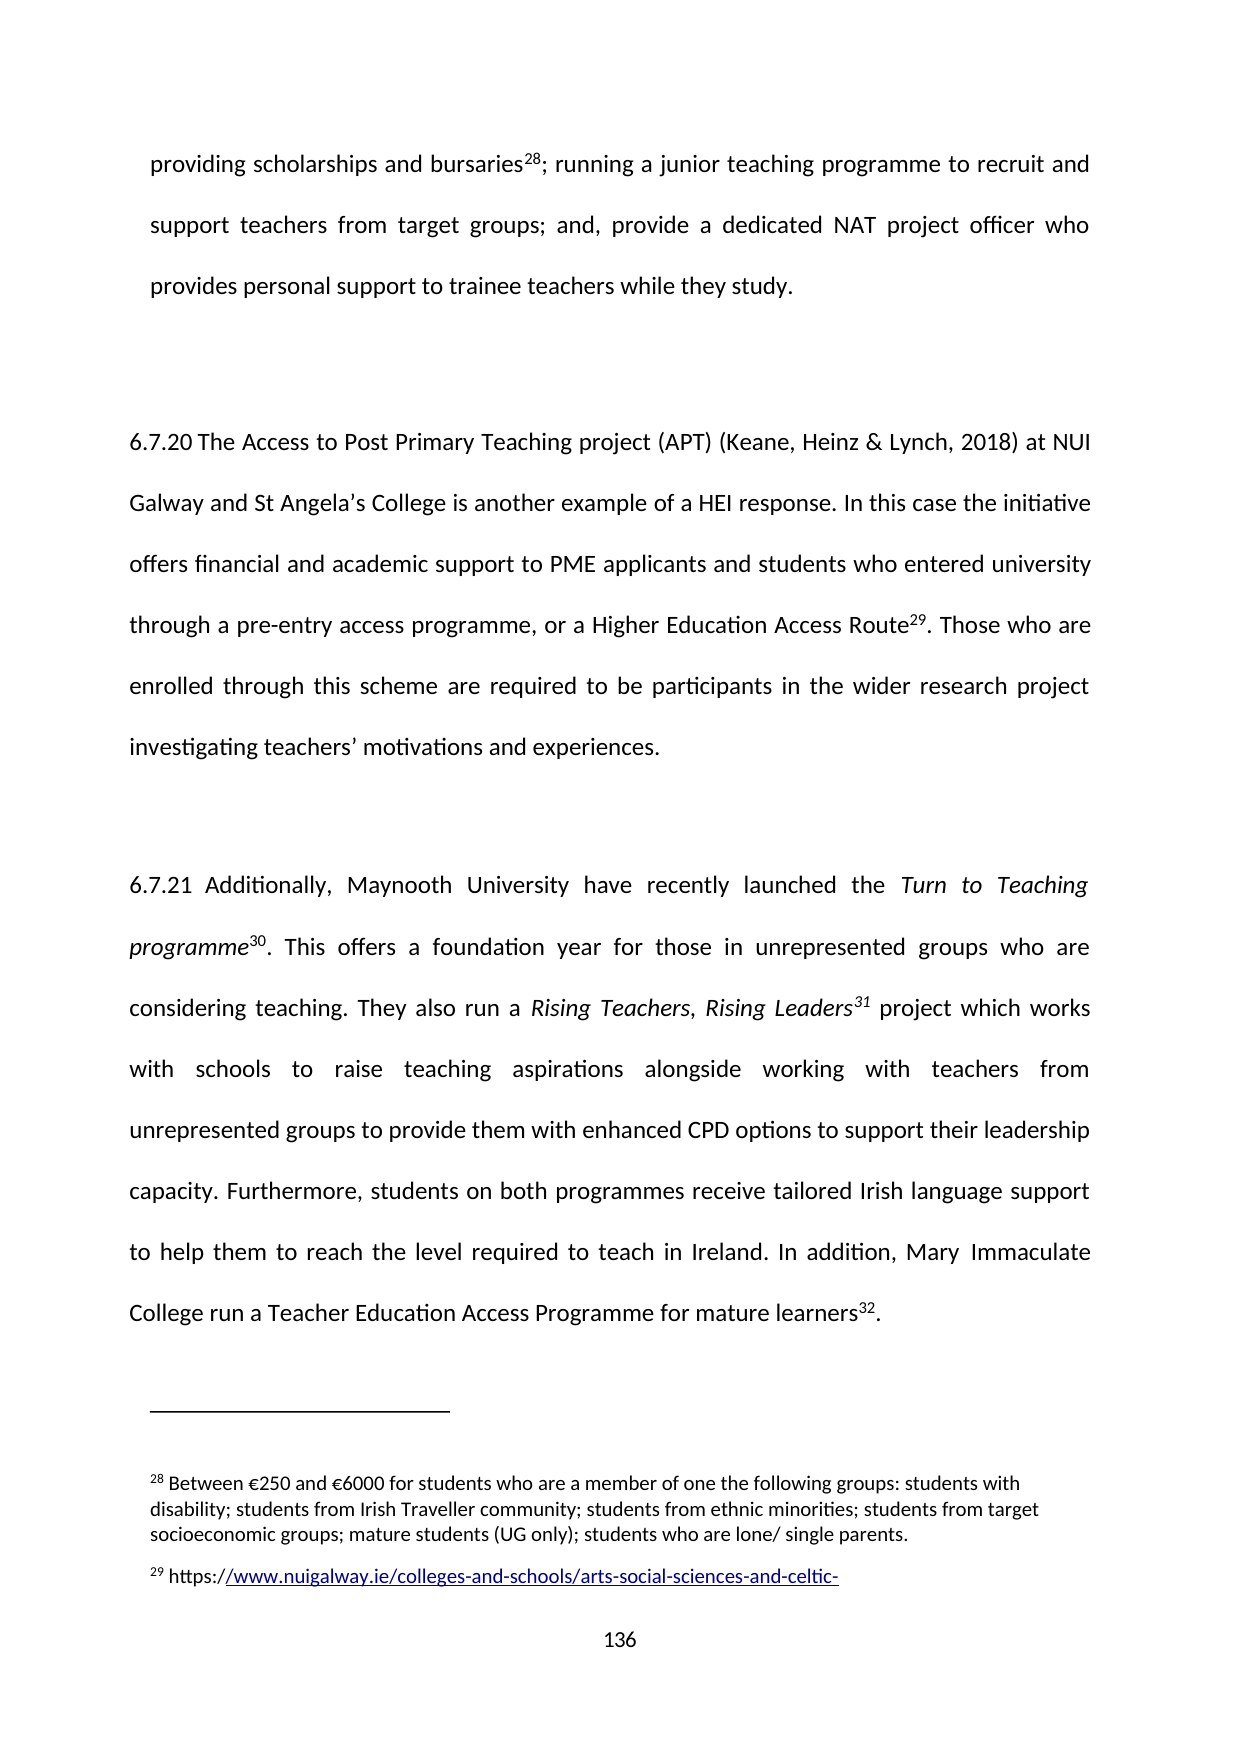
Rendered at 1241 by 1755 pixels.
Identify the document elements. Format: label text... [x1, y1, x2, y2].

text 29 https://www.nuigalway.ie/colleges-and-schools/arts-social-sciences-and-celtic- [150, 1563, 868, 1589]
text 28 Between €250 and €6000 for students who are a member of one the following groups: students with disability; students from Irish Traveller community; students from ethnic minorities; students from target socioeconomic groups; mature students (UG only); students who are lone/ single parents. [150, 1471, 1081, 1547]
text providing scholarships and bursaries28; running a junior teaching programme to recruit and support teachers from target groups; and, provide a dedicated NAT project officer who provides personal support to trainee teachers while they study. [150, 148, 1091, 301]
list The Access to Post Primary Teaching project (APT) (Keane, Heinz & Lynch, 2018) at NUI Galway and St Angela’s College is another example of a HEI response. In this case the initiative offers financial and academic support to PME applicants and students who entered university through a pre-entry access programme, or a Higher Education Access Route29. Those who are enrolled through this scheme are required to be participants in the wider research project investigating teachers’ motivations and experiences. [129, 426, 1091, 761]
list Additionally, Maynooth University have recently launched the Turn to Teaching programme30. This offers a foundation year for those in unrepresented groups who are considering teaching. They also run a Rising Teachers, Rising Leaders31 project which works with schools to raise teaching aspirations alongside working with teachers from unrepresented groups to provide them with enhanced CPD options to support their leadership capacity. Furthermore, students on both programmes receive tailored Irish language support to help them to reach the level required to teach in Ireland. In addition, Mary Immaculate College run a Teacher Education Access Programme for mature learners32. [129, 870, 1091, 1327]
